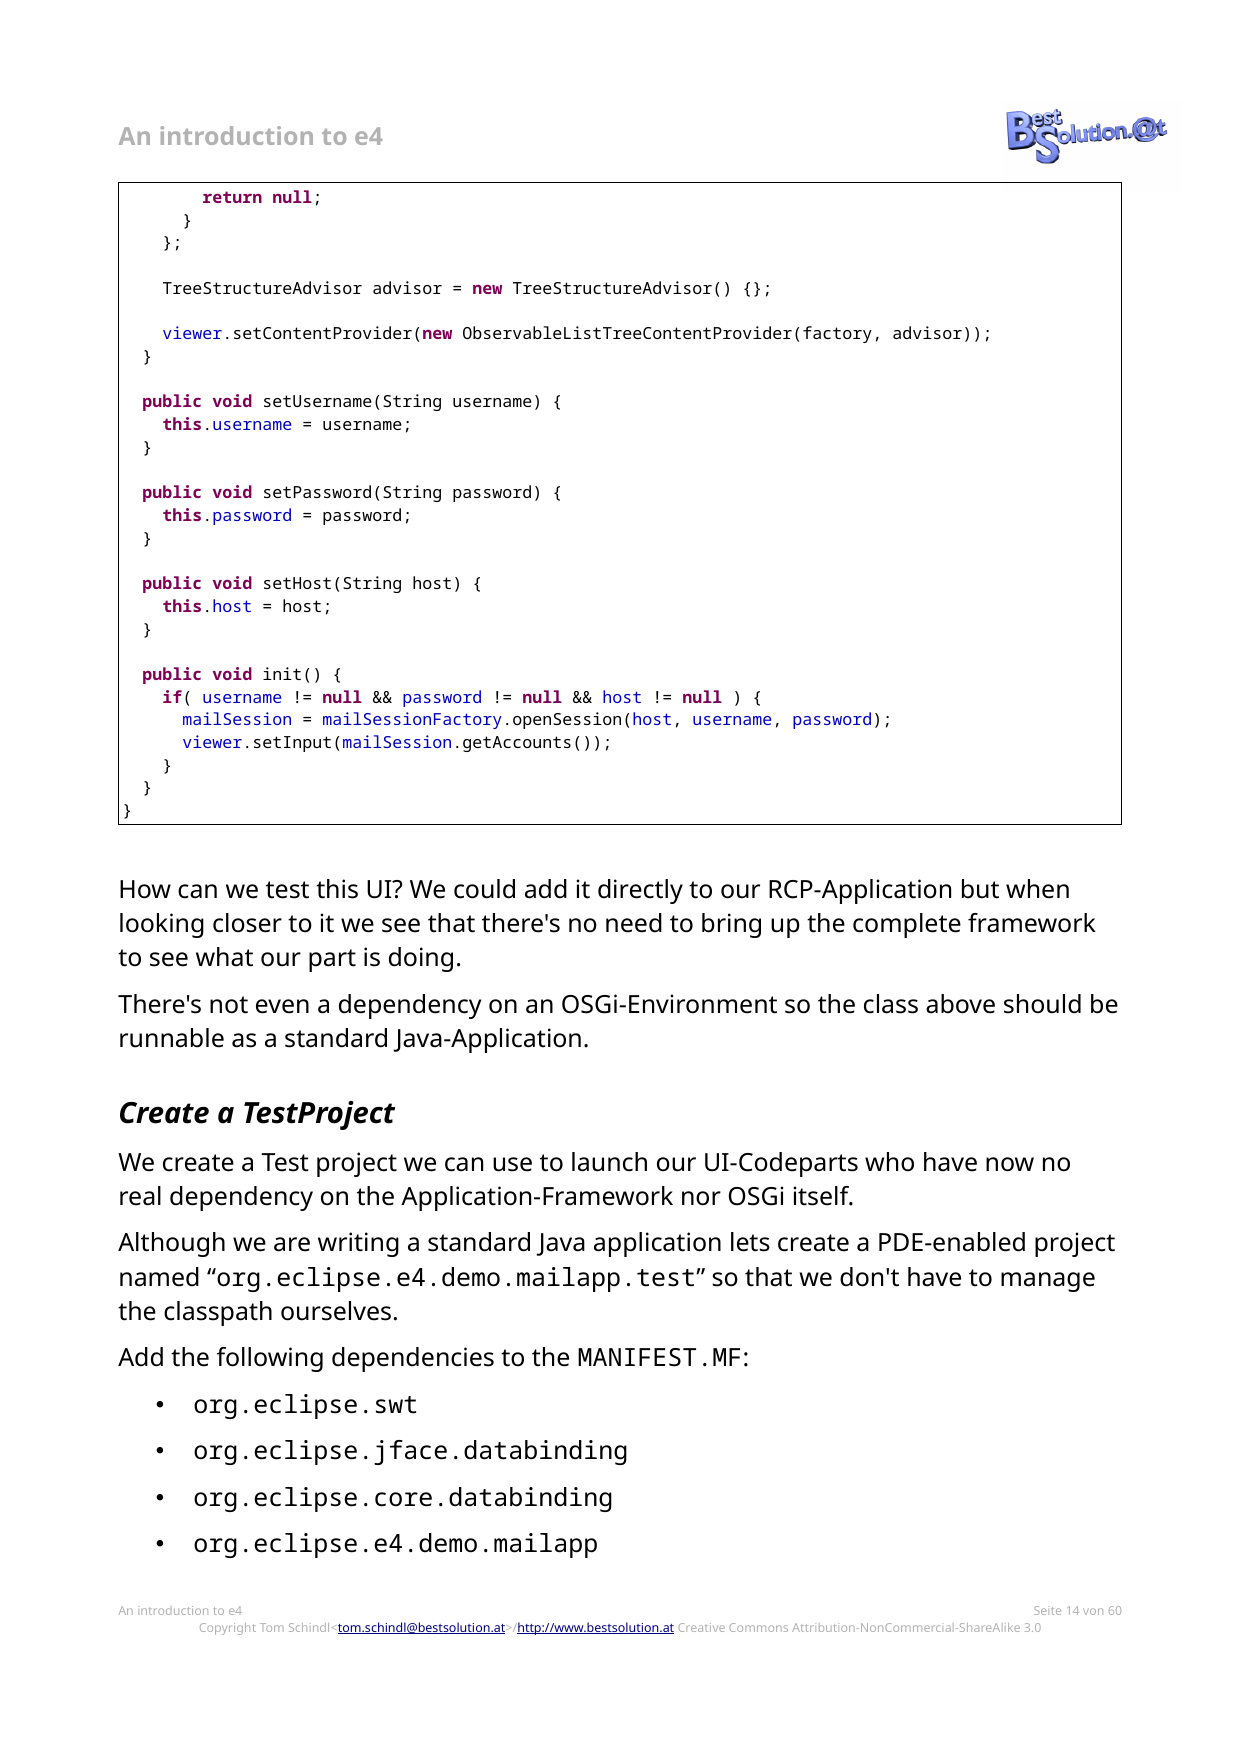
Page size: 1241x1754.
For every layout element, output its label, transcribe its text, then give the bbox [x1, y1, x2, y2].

text public void setHost(String host) { [119, 568, 1121, 590]
list org.eclipse.jface.databinding [156, 1433, 1122, 1467]
text this.username = username; [119, 409, 1121, 431]
text public void setPassword(String password) { [119, 477, 1121, 499]
list org.eclipse.swt [156, 1386, 1122, 1420]
text this.password = password; [119, 499, 1121, 522]
text TreeStructureAdvisor advisor = new TreeStructureAdvisor() {}; [119, 272, 1121, 299]
text mailSession = mailSessionFactory.openSession(host, username, password); [119, 704, 1121, 727]
text } [119, 749, 1121, 772]
picture [1002, 101, 1181, 191]
text How can we test this UI? We could add it directly to our RCP-Application but when looking closer to it we see that there's no need to bring up the complete framework to see what our part is doing. [118, 872, 1122, 974]
text this.host = host; [119, 590, 1121, 613]
text } [119, 522, 1121, 549]
subtitle Create a TestProject [118, 1092, 1122, 1132]
text return null; [119, 183, 1121, 204]
text } [119, 613, 1121, 640]
text } [119, 795, 1121, 824]
text } [119, 204, 1121, 227]
text } [119, 341, 1121, 367]
text We create a Test project we can use to launch our UI-Codeparts who have now no real dependency on the Application-Framework nor OSGi itself. [118, 1144, 1122, 1213]
text Although we are writing a standard Java application lets create a PDE-enabled project named “org.eclipse.e4.demo.mailapp.test” so that we don't have to manage the classpath ourselves. [118, 1225, 1122, 1327]
list org.eclipse.core.databinding [156, 1479, 1122, 1513]
text viewer.setContentProvider(new ObservableListTreeContentProvider(factory, advisor)); [119, 318, 1121, 341]
text viewer.setInput(mailSession.getAccounts()); [119, 727, 1121, 749]
text if( username != null && password != null && host != null ) { [119, 681, 1121, 704]
text }; [119, 227, 1121, 254]
text public void init() { [119, 658, 1121, 681]
list org.eclipse.e4.demo.mailapp [156, 1526, 1122, 1560]
text } [119, 431, 1121, 458]
text } [119, 772, 1121, 795]
text public void setUsername(String username) { [119, 386, 1121, 409]
text Add the following dependencies to the MANIFEST.MF: [118, 1340, 1122, 1374]
text There's not even a dependency on an OSGi-Environment so the class above should be runnable as a standard Java-Application. [118, 987, 1122, 1055]
